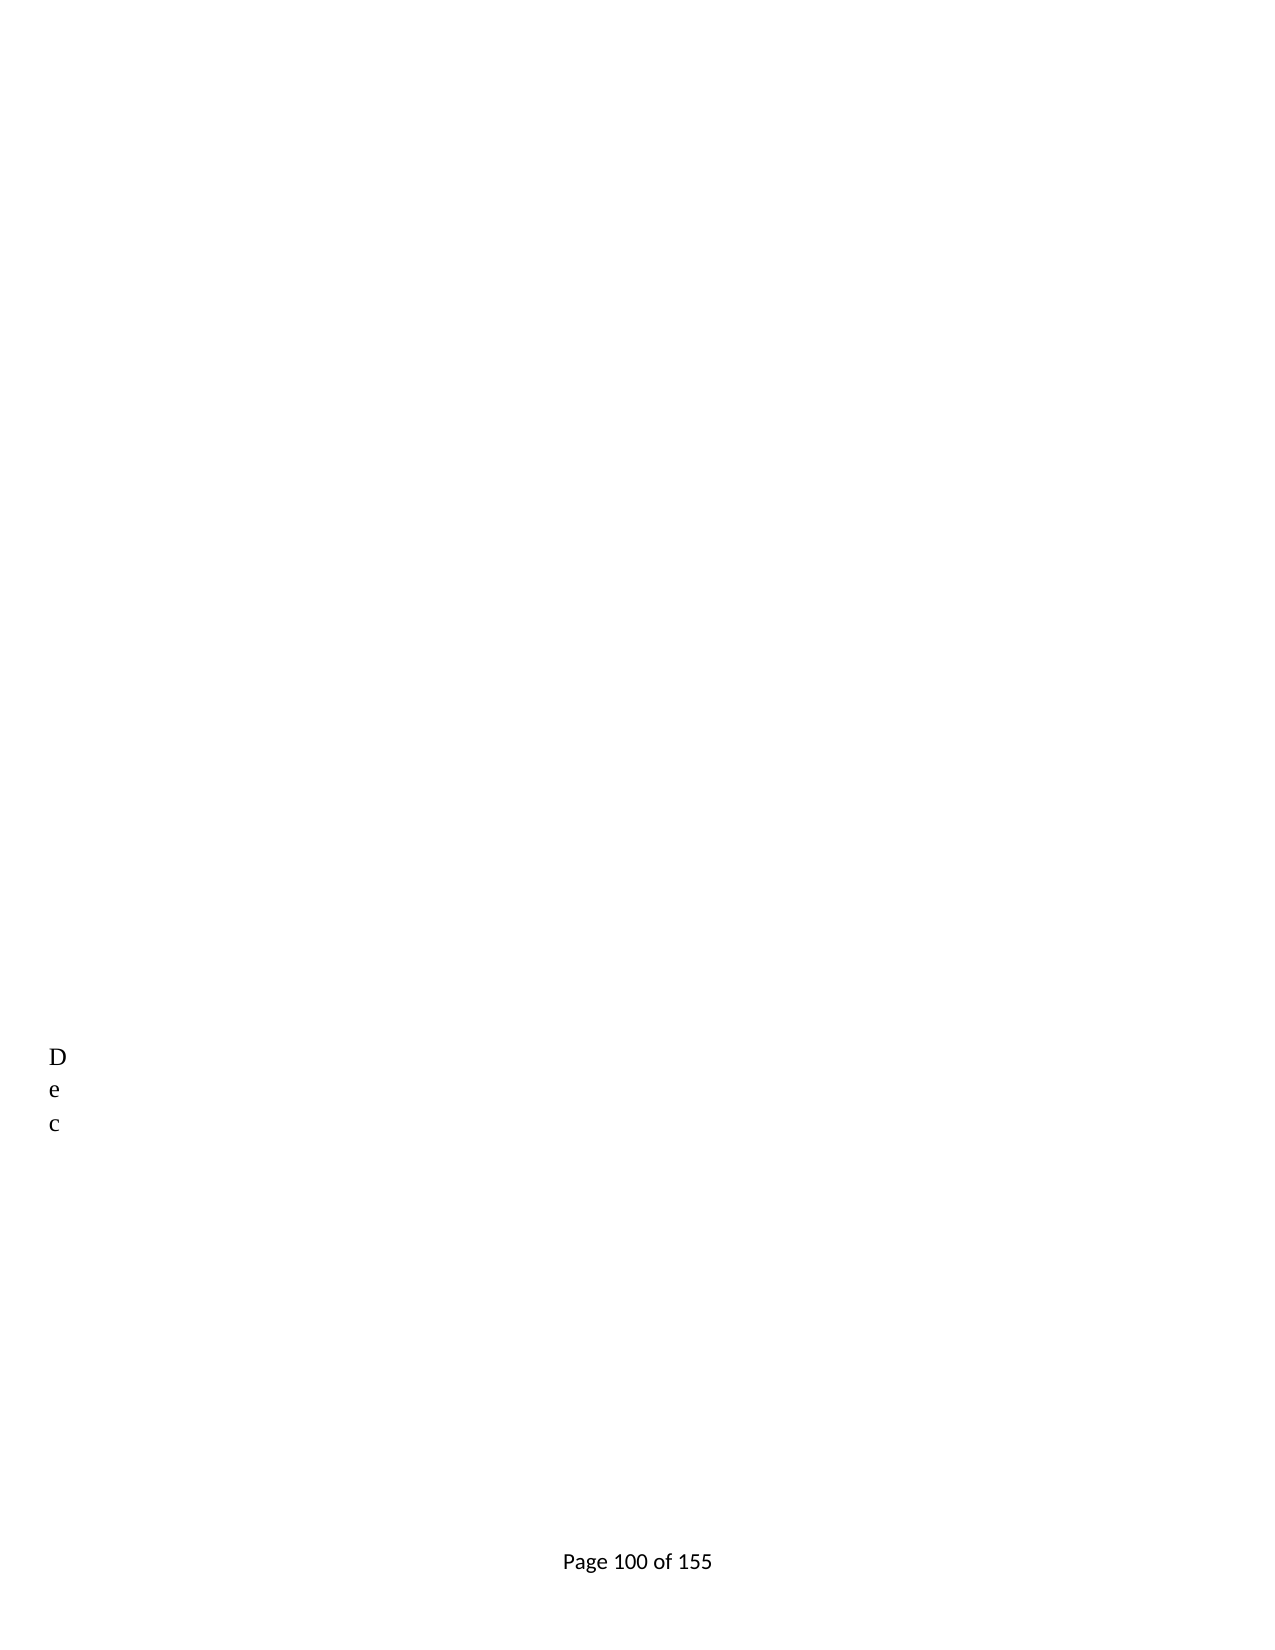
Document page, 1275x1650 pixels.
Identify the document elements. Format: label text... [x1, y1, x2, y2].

table_cell [809, 150, 1066, 1499]
table_cell [295, 150, 551, 1499]
table_cell [1066, 150, 1275, 1499]
table_cell [551, 150, 808, 1499]
table_cell Dec [38, 150, 294, 1499]
